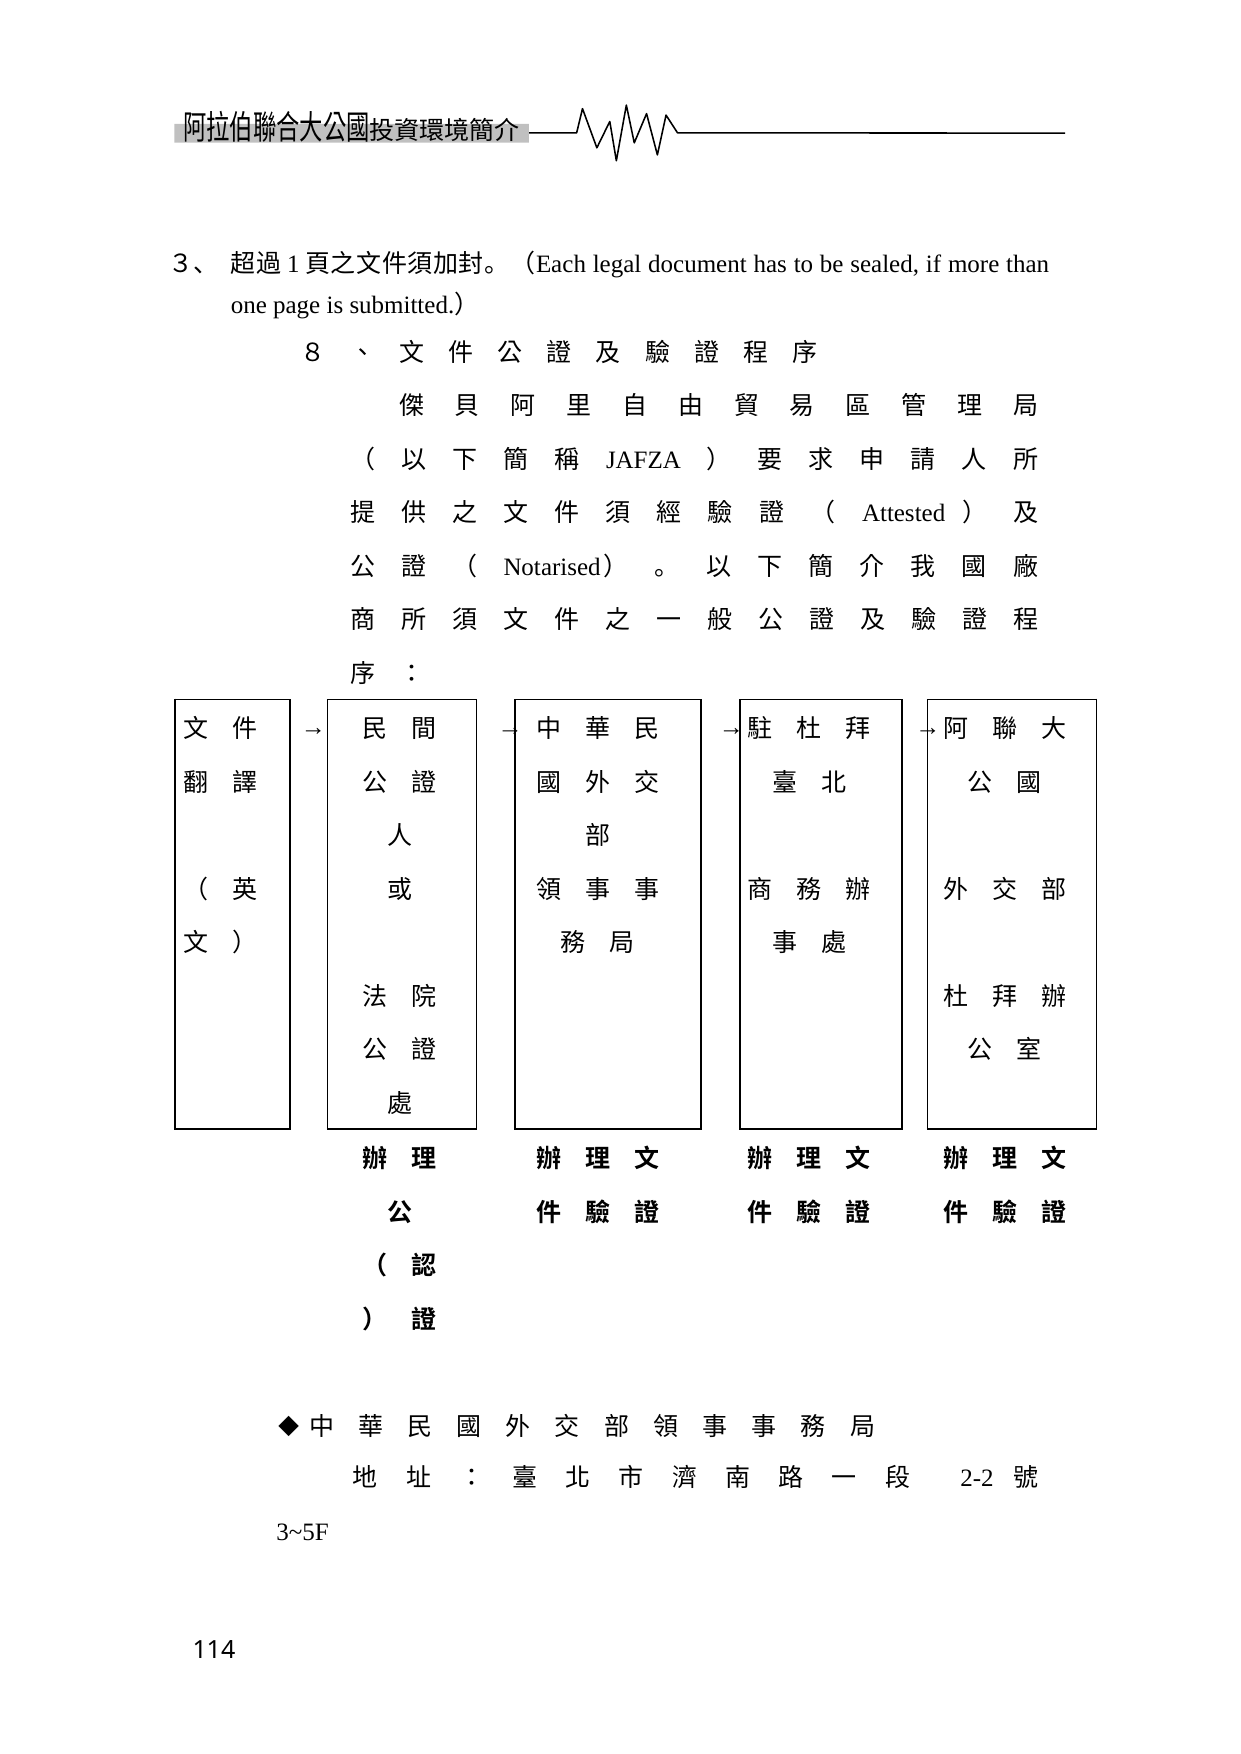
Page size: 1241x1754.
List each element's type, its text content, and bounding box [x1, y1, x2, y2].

table_cell [175, 1130, 290, 1344]
table_header 駐杜拜臺北 [741, 700, 901, 861]
table_cell 或 [328, 861, 476, 968]
table_cell 超過1頁之文件須加封。（Each legal document has to be sealed, if more than one page is submitted.） [229, 237, 1051, 324]
table_cell [291, 968, 327, 1128]
table_cell [476, 1344, 515, 1398]
table_cell [477, 968, 514, 1128]
text  中華民國外交部領事事務局 [273, 1398, 1063, 1451]
table_cell 杜拜辦公室 [928, 968, 1096, 1128]
table_header → [702, 699, 739, 861]
table_header → [291, 699, 327, 861]
table_cell [928, 1344, 1096, 1398]
table_cell （英文） [176, 861, 289, 968]
text 地址：臺北市濟南路一段2-2號3~5F [273, 1451, 1063, 1558]
table_cell [902, 1128, 927, 1344]
table_header → [477, 699, 514, 861]
table_cell [741, 968, 901, 1128]
table_header 文件翻譯 [176, 700, 289, 861]
table_cell 辦理公 （認）證 [328, 1130, 476, 1344]
table_cell 辦理文件驗證 [515, 1130, 701, 1344]
table_cell 辦理文件驗證 [928, 1130, 1096, 1344]
table_header 阿聯大公國 [928, 700, 1096, 861]
table_cell [290, 1344, 327, 1398]
table_cell [740, 1344, 902, 1398]
table_cell [903, 861, 927, 968]
table_cell 辦理文件驗證 [740, 1130, 902, 1344]
table_header 中華民國外交部 [516, 700, 700, 861]
table_cell [476, 1128, 515, 1344]
text ８、文件公證及驗證程序 [276, 324, 1063, 377]
table_cell [176, 968, 289, 1128]
table_cell [702, 861, 739, 968]
table_cell [701, 1128, 740, 1344]
table_cell ３、 [166, 237, 229, 324]
table_cell 商務辦事處 [741, 861, 901, 968]
table_cell [516, 968, 700, 1128]
table_cell [477, 861, 514, 968]
table_cell 外交部 [928, 861, 1096, 968]
table_cell [902, 1344, 927, 1398]
table_cell 法院公證處 [328, 968, 476, 1128]
table_cell [903, 968, 927, 1128]
table_cell [515, 1344, 701, 1398]
table_cell [290, 1128, 327, 1344]
table_cell 領事事務局 [516, 861, 700, 968]
table_cell [175, 1344, 290, 1398]
table_cell [702, 968, 739, 1128]
table_cell [328, 1344, 476, 1398]
table_cell [291, 861, 327, 968]
text 傑貝阿里自由貿易區管理局（以下簡稱JAFZA）要求申請人所提供之文件須經驗證（Attested）及公證（Notarised）。以下簡介我國廠商所須文件之一般公證及驗證程序： [325, 377, 1063, 698]
table_header → [903, 699, 927, 861]
table_header 民間公證人 [328, 700, 476, 861]
table_cell [701, 1344, 740, 1398]
